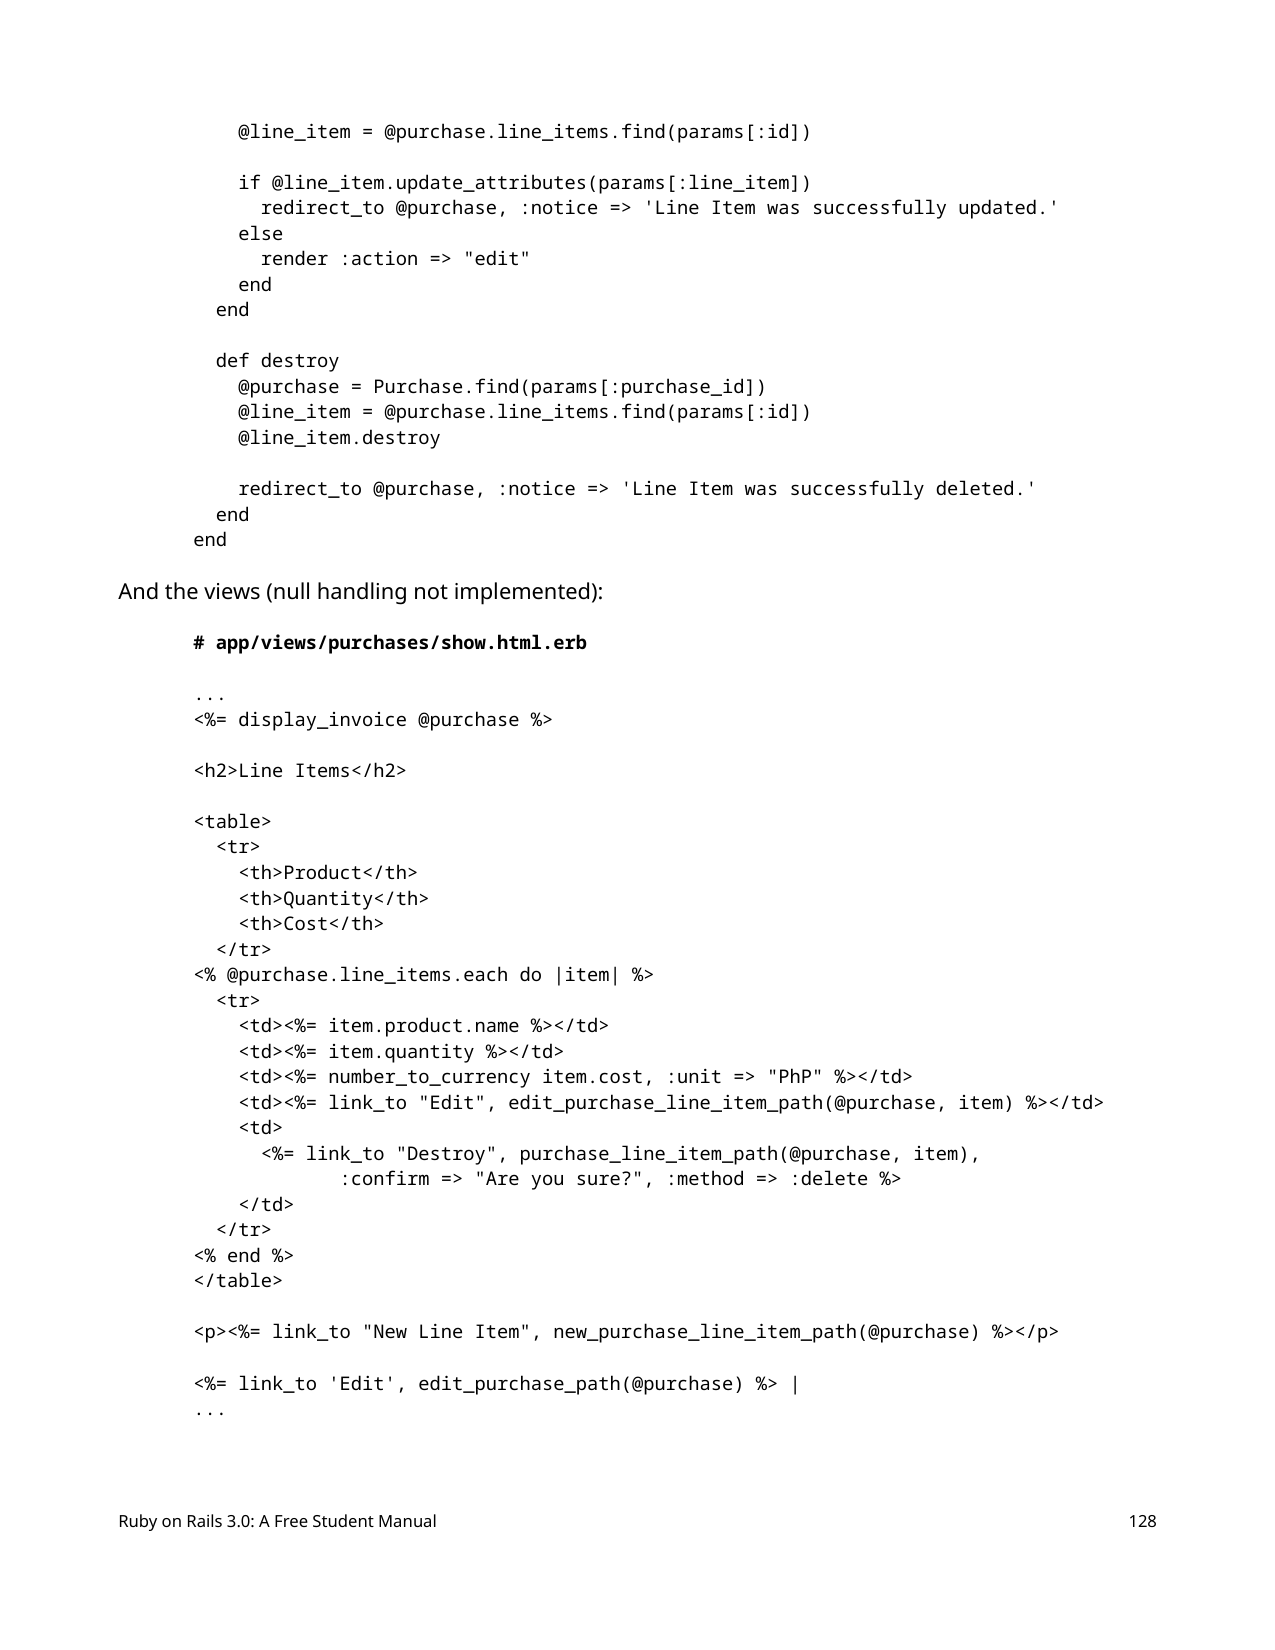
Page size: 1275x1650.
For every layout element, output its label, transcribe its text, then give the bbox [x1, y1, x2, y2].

text # app/views/purchases/show.html.erb ... <%= display_invoice @purchase %> <h2>Line Items</h2> <table> <tr> <th>Product</th> <th>Quantity</th> <th>Cost</th> </tr> <% @purchase.line_items.each do |item| %> <tr> <td><%= item.product.name %></td> <td><%= item.quantity %></td> <td><%= number_to_currency item.cost, :unit => "PhP" %></td> <td><%= link_to "Edit", edit_purchase_line_item_path(@purchase, item) %></td> <td> <%= link_to "Destroy", purchase_line_item_path(@purchase, item), :confirm => "Are you sure?", :method => :delete %> </td> </tr> <% end %> </table> <p><%= link_to "New Line Item", new_purchase_line_item_path(@purchase) %></p> <%= link_to 'Edit', edit_purchase_path(@purchase) %> | ... [193, 630, 1157, 1472]
text And the views (null handling not implemented): [118, 576, 1157, 606]
text @line_item = @purchase.line_items.find(params[:id]) if @line_item.update_attributes(params[:line_item]) redirect_to @purchase, :notice => 'Line Item was successfully updated.' else render :action => "edit" end end def destroy @purchase = Purchase.find(params[:purchase_id]) @line_item = @purchase.line_items.find(params[:id]) @line_item.destroy redirect_to @purchase, :notice => 'Line Item was successfully deleted.' end end [193, 118, 1157, 552]
